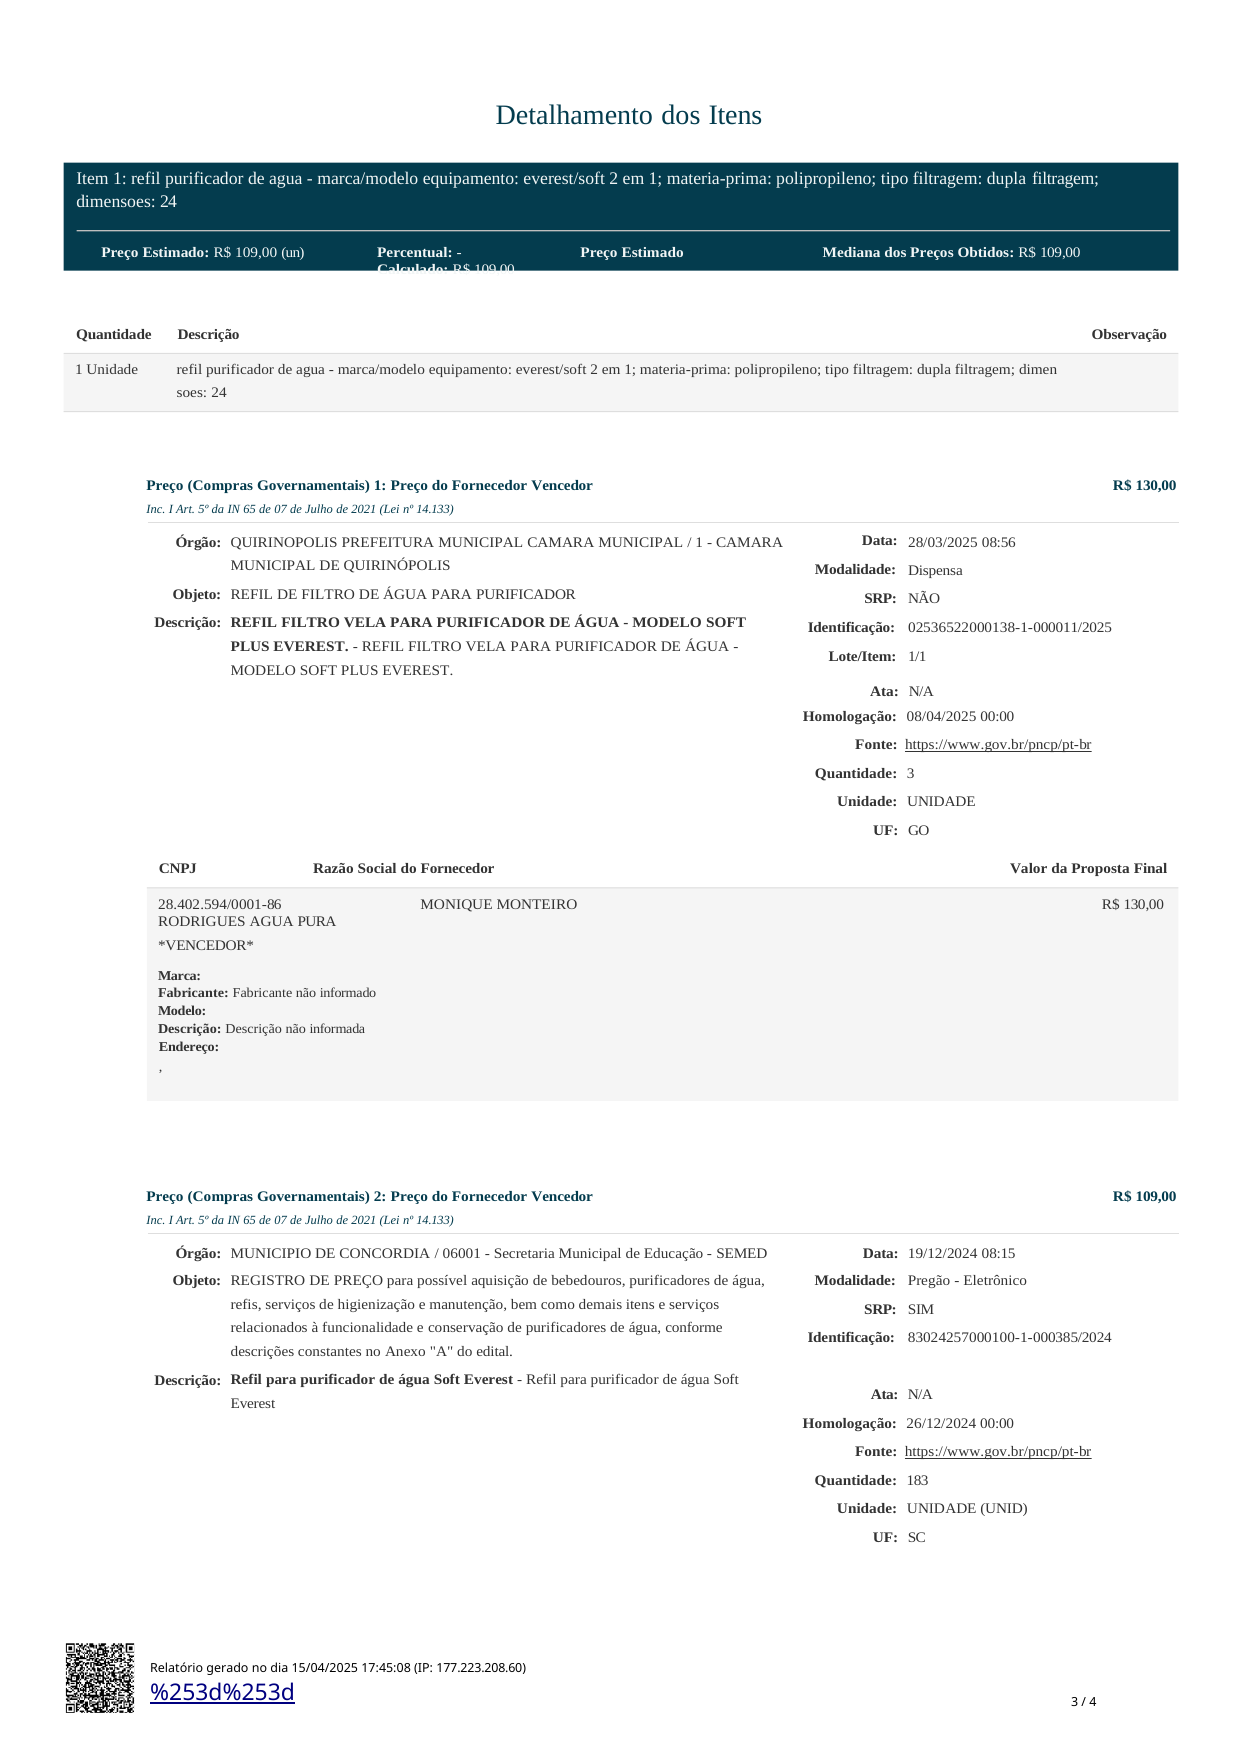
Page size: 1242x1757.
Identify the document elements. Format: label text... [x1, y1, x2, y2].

subtitle Detalhamento dos Itens [141, 98, 1116, 131]
table_header Órgão: [148, 1234, 226, 1266]
text Preço (Compras Governamentais) 2: Preço do Fornecedor Vencedor R$ 109,00 [146, 1187, 1183, 1204]
text Ata: N/A [59, 683, 934, 699]
table_header 19/12/2024 08:15 [903, 1234, 1179, 1266]
text Preço (Compras Governamentais) 1: Preço do Fornecedor Vencedor R$ 130,00 [146, 476, 1183, 493]
table_cell Pregão - Eletrônico SIM 83024257000100-1-000385/2024 [903, 1266, 1179, 1366]
table_cell NÃO [903, 580, 1179, 608]
text Inc. I Art. 5º da IN 65 de 07 de Julho de 2021 (Lei nº 14.133) [146, 502, 1183, 516]
table_header Data: Modalidade: [794, 523, 903, 580]
table_cell Ata: [789, 1366, 903, 1413]
table_cell REFIL FILTRO VELA PARA PURIFICADOR DE ÁGUA - MODELO SOFT PLUS EVEREST. - REFIL FILTRO VELA PARA PURIFICADOR DE ÁGUA - MODELO SOFT PLUS EVEREST. [226, 609, 794, 683]
table_cell Descrição: [148, 1366, 226, 1413]
table_cell Identificação: Lote/Item: [794, 609, 903, 683]
text UF: SC [59, 1528, 926, 1545]
table_cell N/A [903, 1366, 1179, 1413]
table_cell Descrição: [148, 609, 226, 683]
text Homologação: 26/12/2024 00:00 [802, 1414, 1183, 1431]
text Inc. I Art. 5º da IN 65 de 07 de Julho de 2021 (Lei nº 14.133) [146, 1213, 1183, 1227]
table_cell 02536522000138-1-000011/2025 1/1 [903, 609, 1179, 683]
table_header Data: [789, 1234, 903, 1266]
table_cell Refil para purificador de água Soft Everest - Refil para purificador de água Soft Everest [226, 1366, 789, 1413]
table_header 28/03/2025 08:56 Dispensa [903, 523, 1179, 580]
text Unidade: UNIDADE [837, 793, 1183, 810]
table_cell Modalidade: SRP: Identificação: [789, 1266, 903, 1366]
text Unidade: UNIDADE (UNID) [837, 1500, 1183, 1517]
text Quantidade: 183 [814, 1472, 1183, 1488]
text Homologação: 08/04/2025 00:00 [803, 708, 1183, 724]
table_header Quantidade [71, 328, 166, 344]
table_header Razão Social do Fornecedor [256, 862, 754, 879]
table_cell REGISTRO DE PREÇO para possível aquisição de bebedouros, purificadores de água, refis, serviços de higienização e manutenção, bem como demais itens e serviços relacionados à funcionalidade e conservação de purificadores de água, conforme descrições constantes no Anexo "A" do edital. [226, 1266, 789, 1366]
table_header QUIRINOPOLIS PREFEITURA MUNICIPAL CAMARA MUNICIPAL / 1 - CAMARA MUNICIPAL DE QUIRINÓPOLIS [226, 523, 794, 580]
text Quantidade: 3 [814, 765, 1183, 781]
table_cell REFIL DE FILTRO DE ÁGUA PARA PURIFICADOR [226, 580, 794, 608]
table_header Observação [665, 328, 1172, 344]
table_cell SRP: [794, 580, 903, 608]
table_header Descrição [166, 328, 665, 344]
table_cell Objeto: [148, 1266, 226, 1366]
table_header Órgão: [148, 523, 226, 580]
table_header MUNICIPIO DE CONCORDIA / 06001 - Secretaria Municipal de Educação - SEMED [226, 1234, 789, 1266]
text Fonte: https://www.gov.br/pncp/pt-br [855, 1443, 1183, 1460]
text Fonte: https://www.gov.br/pncp/pt-br [855, 736, 1183, 753]
table_header Valor da Proposta Final [754, 862, 1172, 879]
text UF: GO [59, 822, 930, 838]
table_cell Objeto: [148, 580, 226, 608]
table_header CNPJ [154, 862, 256, 879]
